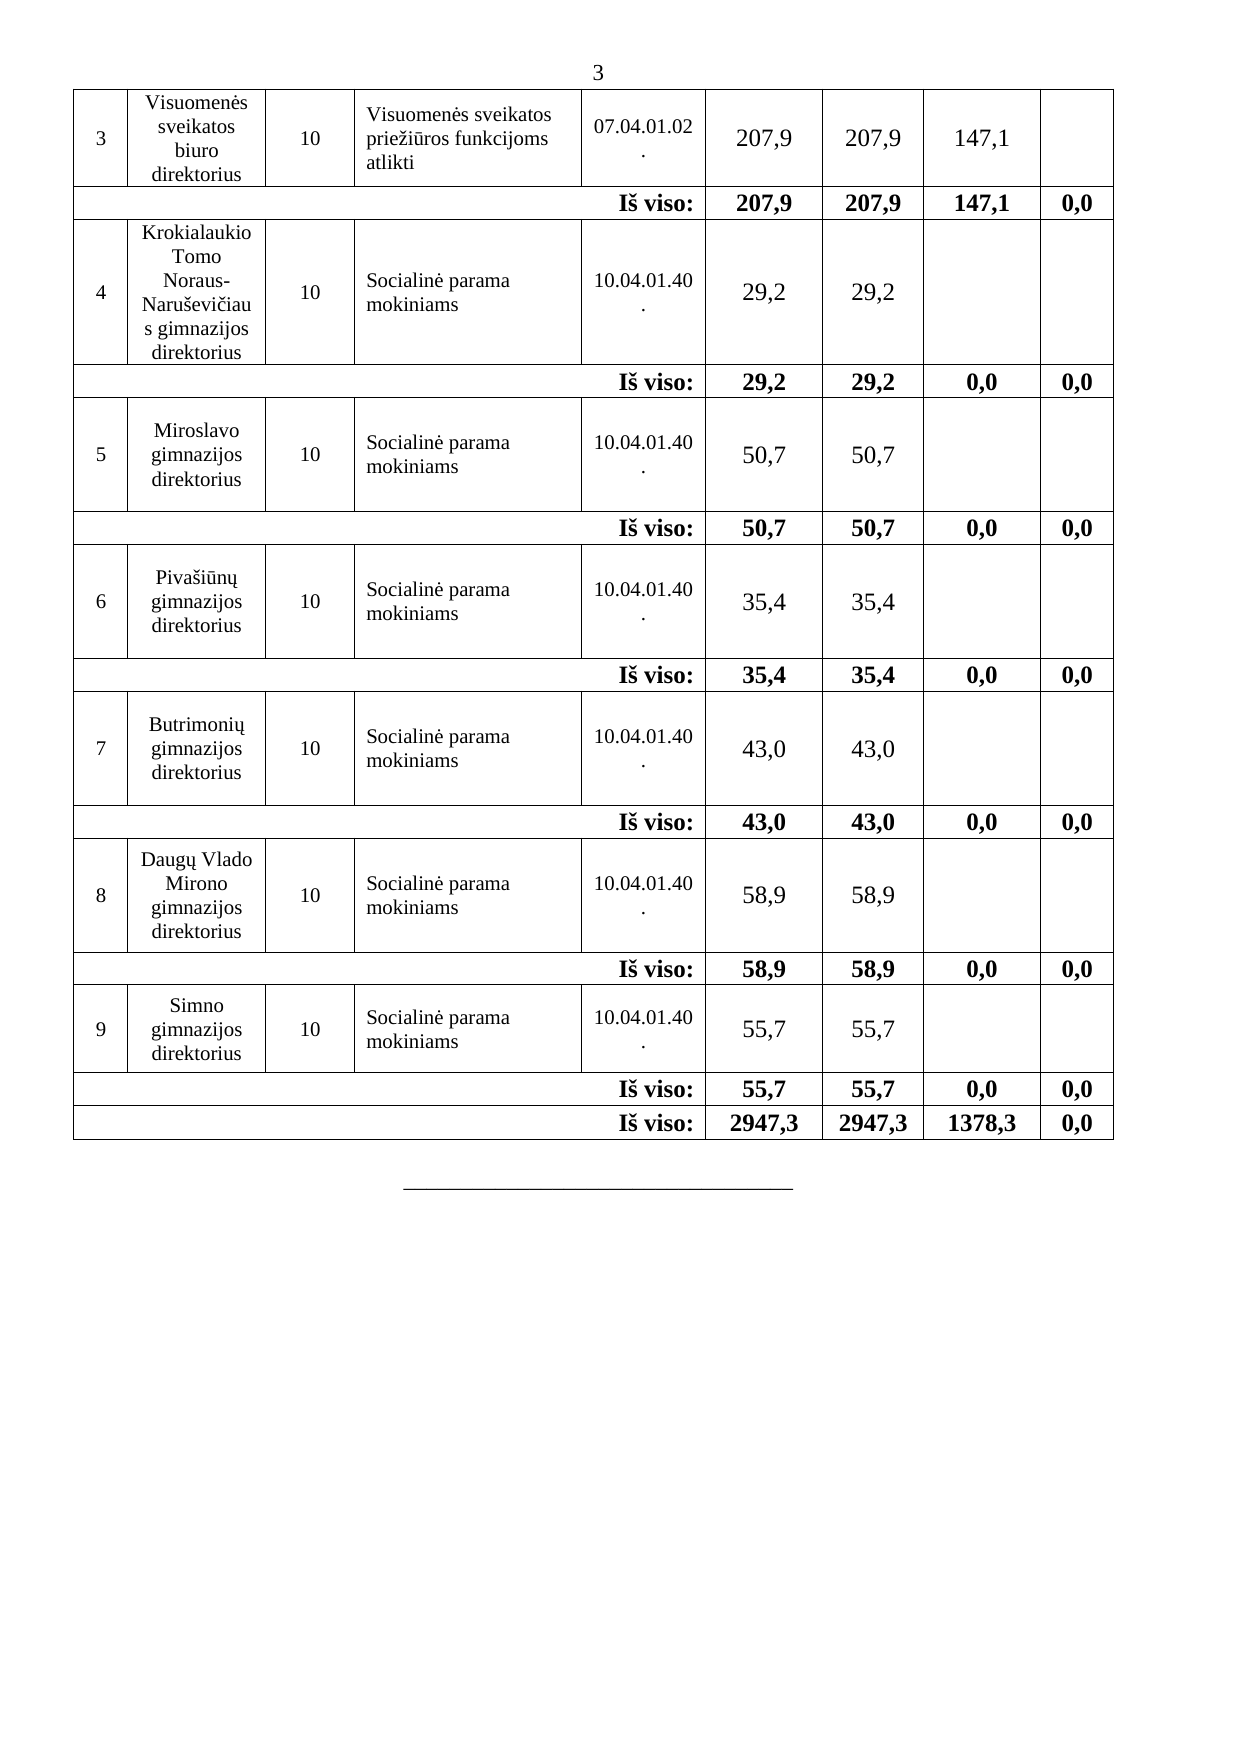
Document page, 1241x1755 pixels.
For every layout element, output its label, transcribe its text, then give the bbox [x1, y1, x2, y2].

table_cell 55,7 [706, 1073, 822, 1105]
table_cell [924, 839, 1040, 952]
table_cell 10.04.01.40. [582, 985, 705, 1072]
table_cell Socialinė parama mokiniams [355, 220, 581, 364]
table_cell 43,0 [823, 806, 923, 837]
table_cell 35,4 [823, 659, 923, 691]
table_cell 10 [266, 398, 354, 511]
table_cell Pivašiūnų gimnazijos direktorius [128, 545, 265, 658]
table_cell 55,7 [823, 985, 923, 1072]
table_cell 43,0 [706, 692, 822, 805]
table_cell 0,0 [924, 953, 1040, 984]
table_cell 0,0 [1041, 659, 1113, 691]
table_cell 29,2 [706, 365, 822, 397]
table_cell 29,2 [706, 220, 822, 364]
table_cell Iš viso: [74, 1073, 705, 1105]
table_cell [924, 220, 1040, 364]
table_cell 9 [74, 985, 127, 1072]
table_cell [1114, 838, 1122, 952]
table_cell 147,1 [924, 90, 1040, 186]
table_cell [1114, 219, 1122, 364]
table_cell 207,9 [823, 90, 923, 186]
table_cell [1114, 658, 1122, 691]
table_cell 0,0 [1041, 1106, 1113, 1138]
table_cell [1041, 90, 1113, 186]
table_cell 35,4 [706, 659, 822, 691]
table_cell [1041, 220, 1113, 364]
table_cell Iš viso: [74, 659, 705, 691]
table_cell [1114, 805, 1122, 837]
table_cell 0,0 [1041, 1073, 1113, 1105]
table_cell 0,0 [1041, 365, 1113, 397]
table_cell 43,0 [706, 806, 822, 837]
table_cell 1378,3 [924, 1106, 1040, 1138]
table_cell 10.04.01.40. [582, 398, 705, 511]
table_cell 10.04.01.40. [582, 220, 705, 364]
text __________________________________ [74, 1166, 1122, 1192]
table_cell 0,0 [924, 512, 1040, 544]
table_cell Simno gimnazijos direktorius [128, 985, 265, 1072]
table_cell [924, 692, 1040, 805]
table_cell 43,0 [823, 692, 923, 805]
table_cell Socialinė parama mokiniams [355, 839, 581, 952]
table_cell [1041, 692, 1113, 805]
table_cell Visuomenės sveikatos priežiūros funkcijoms atlikti [355, 90, 581, 186]
table_cell 10.04.01.40. [582, 692, 705, 805]
table_cell [1114, 89, 1122, 186]
table_cell 50,7 [706, 512, 822, 544]
table_cell [1041, 985, 1113, 1072]
table_cell [924, 985, 1040, 1072]
table_cell 10 [266, 545, 354, 658]
table_cell 0,0 [1041, 512, 1113, 544]
table_cell [1114, 691, 1122, 805]
table_cell 7 [74, 692, 127, 805]
table_cell Butrimonių gimnazijos direktorius [128, 692, 265, 805]
table_cell [1114, 544, 1122, 658]
table_cell Iš viso: [74, 365, 705, 397]
table_cell 55,7 [823, 1073, 923, 1105]
table_cell 58,9 [823, 839, 923, 952]
table_cell 35,4 [823, 545, 923, 658]
table_cell 0,0 [924, 1073, 1040, 1105]
table_cell [1114, 186, 1122, 219]
table_cell 50,7 [823, 398, 923, 511]
table_cell 29,2 [823, 220, 923, 364]
table_cell 10 [266, 90, 354, 186]
table_cell 0,0 [924, 659, 1040, 691]
table_cell 58,9 [706, 953, 822, 984]
table_cell 35,4 [706, 545, 822, 658]
table_cell 6 [74, 545, 127, 658]
table_cell [1114, 984, 1122, 1072]
table_cell 58,9 [823, 953, 923, 984]
table_cell [1114, 1072, 1122, 1105]
table_cell 8 [74, 839, 127, 952]
table_cell 0,0 [1041, 187, 1113, 219]
table_cell [1114, 397, 1122, 511]
table_cell Krokialaukio Tomo Noraus-Naruševičiaus gimnazijos direktorius [128, 220, 265, 364]
table_cell Miroslavo gimnazijos direktorius [128, 398, 265, 511]
table_cell [1114, 364, 1122, 397]
table_cell 4 [74, 220, 127, 364]
table_cell 0,0 [1041, 806, 1113, 837]
table_cell 50,7 [706, 398, 822, 511]
table_cell 147,1 [924, 187, 1040, 219]
table_cell 58,9 [706, 839, 822, 952]
table_cell 2947,3 [706, 1106, 822, 1138]
table_cell Iš viso: [74, 512, 705, 544]
table_cell [1041, 839, 1113, 952]
table_cell [924, 398, 1040, 511]
table_cell 10 [266, 692, 354, 805]
table_cell Socialinė parama mokiniams [355, 545, 581, 658]
table_cell Visuomenės sveikatos biuro direktorius [128, 90, 265, 186]
table_cell 3 [74, 90, 127, 186]
table_cell 0,0 [1041, 953, 1113, 984]
table_cell 0,0 [924, 365, 1040, 397]
table_cell 07.04.01.02. [582, 90, 705, 186]
table_cell 207,9 [706, 90, 822, 186]
table_cell [1114, 1105, 1122, 1138]
table_cell Iš viso: [74, 187, 705, 219]
table_cell 55,7 [706, 985, 822, 1072]
table_cell [1114, 952, 1122, 984]
table_cell 0,0 [924, 806, 1040, 837]
table_cell 50,7 [823, 512, 923, 544]
table_cell Socialinė parama mokiniams [355, 985, 581, 1072]
table_cell 10 [266, 985, 354, 1072]
table_cell 10 [266, 220, 354, 364]
table_cell Socialinė parama mokiniams [355, 398, 581, 511]
table_cell Iš viso: [74, 806, 705, 837]
table_cell 10 [266, 839, 354, 952]
table_cell 5 [74, 398, 127, 511]
table_cell [1041, 545, 1113, 658]
table_cell Iš viso: [74, 1106, 705, 1138]
table_cell [1114, 511, 1122, 544]
table_cell 207,9 [706, 187, 822, 219]
table_cell 207,9 [823, 187, 923, 219]
table_cell 2947,3 [823, 1106, 923, 1138]
table_cell 10.04.01.40. [582, 545, 705, 658]
table_cell Daugų Vlado Mirono gimnazijos direktorius [128, 839, 265, 952]
table_cell [924, 545, 1040, 658]
table_cell 10.04.01.40. [582, 839, 705, 952]
table_cell Socialinė parama mokiniams [355, 692, 581, 805]
table_cell Iš viso: [74, 953, 705, 984]
table_cell [1041, 398, 1113, 511]
table_cell 29,2 [823, 365, 923, 397]
